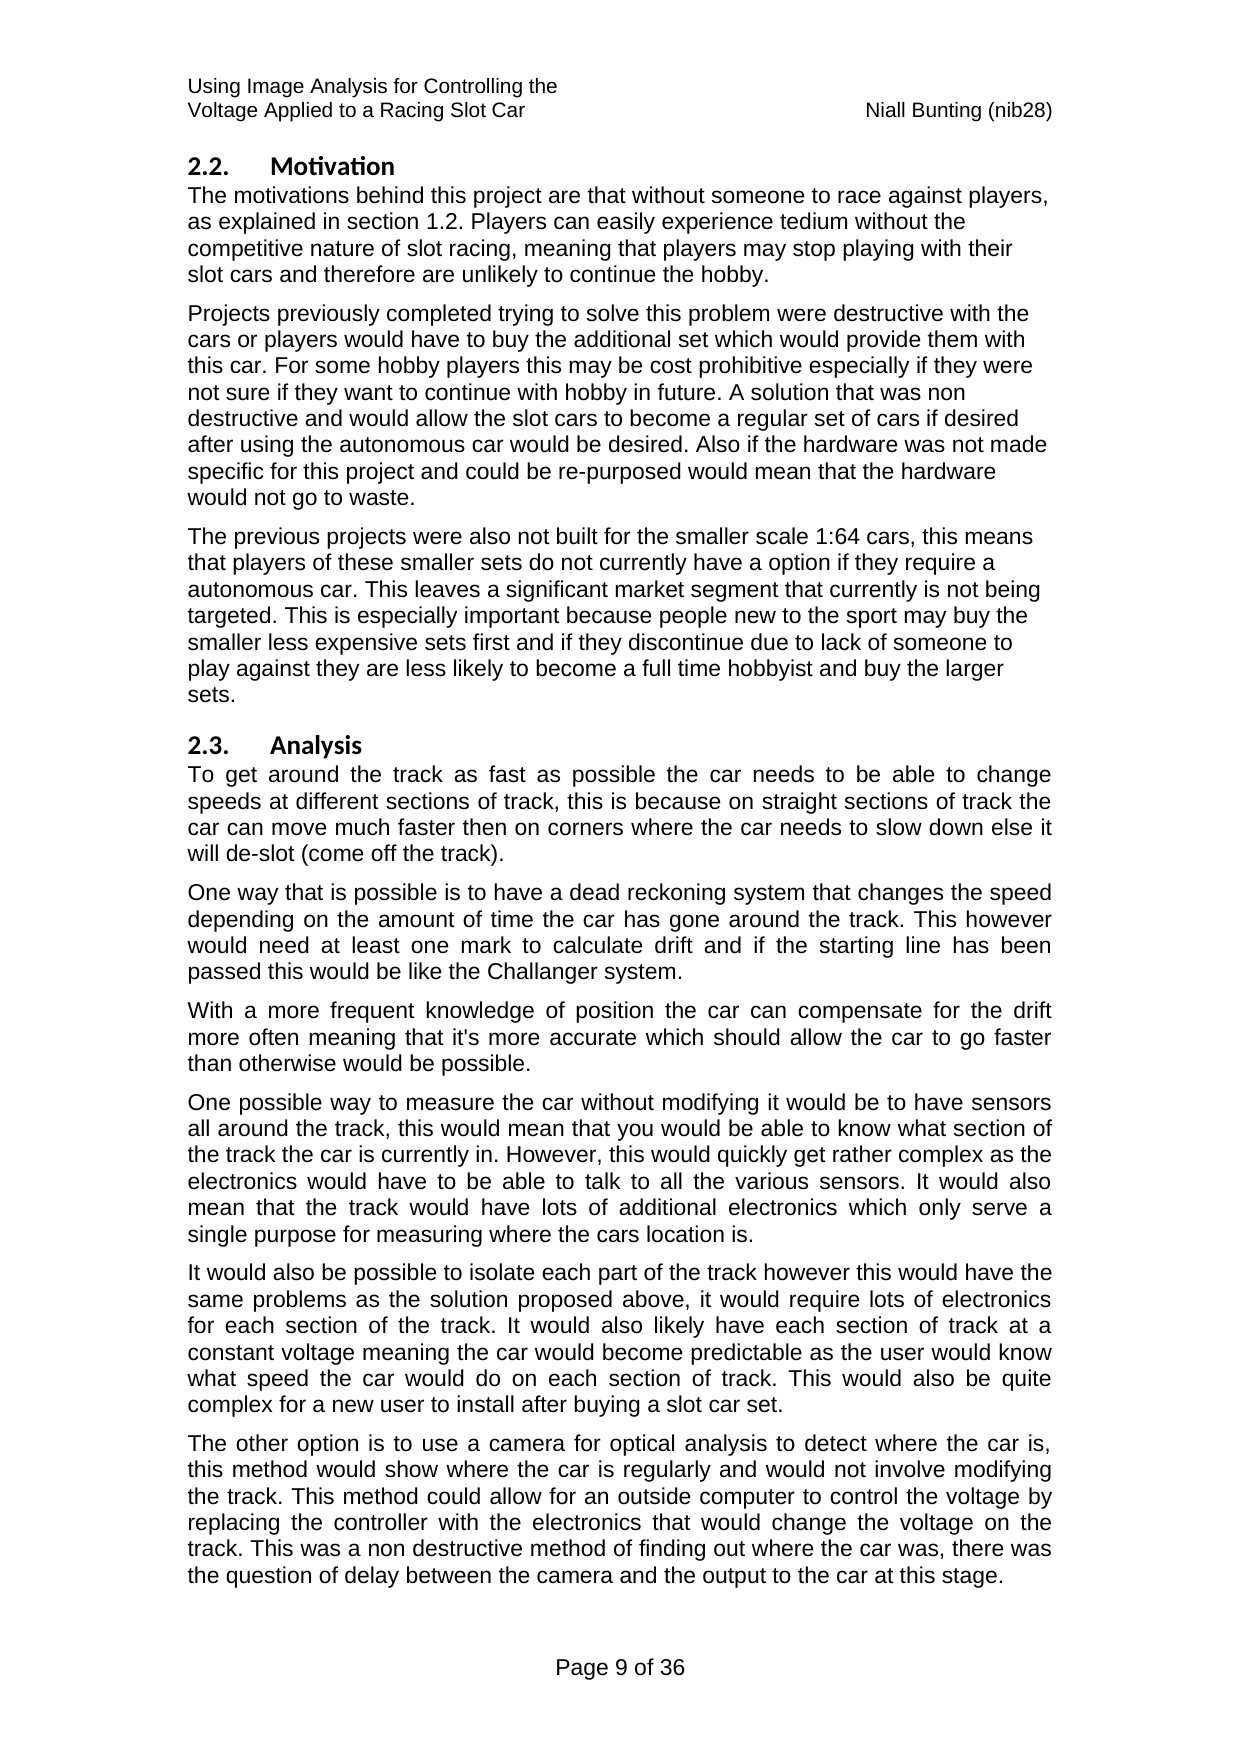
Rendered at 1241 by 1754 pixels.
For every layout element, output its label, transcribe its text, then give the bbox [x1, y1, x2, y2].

text To get around the track as fast as possible the car needs to be able to change speeds at different sections of track, this is because on straight sections of track the car can move much faster then on corners where the car needs to slow down else it will de-slot (come off the track). [187, 761, 1053, 867]
text The other option is to use a camera for optical analysis to detect where the car is, this method would show where the car is regularly and would not involve modifying the track. This method could allow for an outside computer to control the voltage by replacing the controller with the electronics that would change the voltage on the track. This was a non destructive method of finding out where the car was, there was the question of delay between the camera and the output to the car at this stage. [187, 1430, 1053, 1588]
text One possible way to measure the car without modifying it would be to have sensors all around the track, this would mean that you would be able to know what section of the track the car is currently in. However, this would quickly get rather complex as the electronics would have to be able to talk to all the various sensors. It would also mean that the track would have lots of additional electronics which only serve a single purpose for measuring where the cars location is. [187, 1089, 1053, 1247]
text With a more frequent knowledge of position the car can compensate for the drift more often meaning that it's more accurate which should allow the car to go faster than otherwise would be possible. [187, 997, 1053, 1076]
text Projects previously completed trying to solve this problem were destructive with the cars or players would have to buy the additional set which would provide them with this car. For some hobby players this may be cost prohibitive especially if they were not sure if they want to continue with hobby in future. A solution that was non destructive and would allow the slot cars to become a regular set of cars if desired after using the autonomous car would be desired. Also if the hardware was not made specific for this project and could be re-purposed would mean that the hardware would not go to waste. [187, 300, 1053, 511]
text It would also be possible to isolate each part of the track however this would have the same problems as the solution proposed above, it would require lots of electronics for each section of the track. It would also likely have each section of track at a constant voltage meaning the car would become predictable as the user would know what speed the car would do on each section of track. This would also be quite complex for a new user to install after buying a slot car set. [187, 1259, 1053, 1417]
text The previous projects were also not built for the smaller scale 1:64 cars, this means that players of these smaller sets do not currently have a option if they require a autonomous car. This leaves a significant market segment that currently is not being targeted. This is especially important because people new to the sport may buy the smaller less expensive sets first and if they discontinue due to lack of someone to play against they are less likely to become a full time hobbyist and buy the larger sets. [187, 523, 1053, 707]
text The motivations behind this project are that without someone to race against players, as explained in section 1.2. Players can easily experience tedium without the competitive nature of slot racing, meaning that players may stop playing with their slot cars and therefore are unlikely to continue the hobby. [187, 182, 1053, 287]
subtitle Analysis [187, 728, 1053, 761]
text One way that is possible is to have a dead reckoning system that changes the speed depending on the amount of time the car has gone around the track. This however would need at least one mark to calculate drift and if the starting line has been passed this would be like the Challanger system. [187, 879, 1053, 985]
subtitle Motivation [187, 149, 1053, 182]
